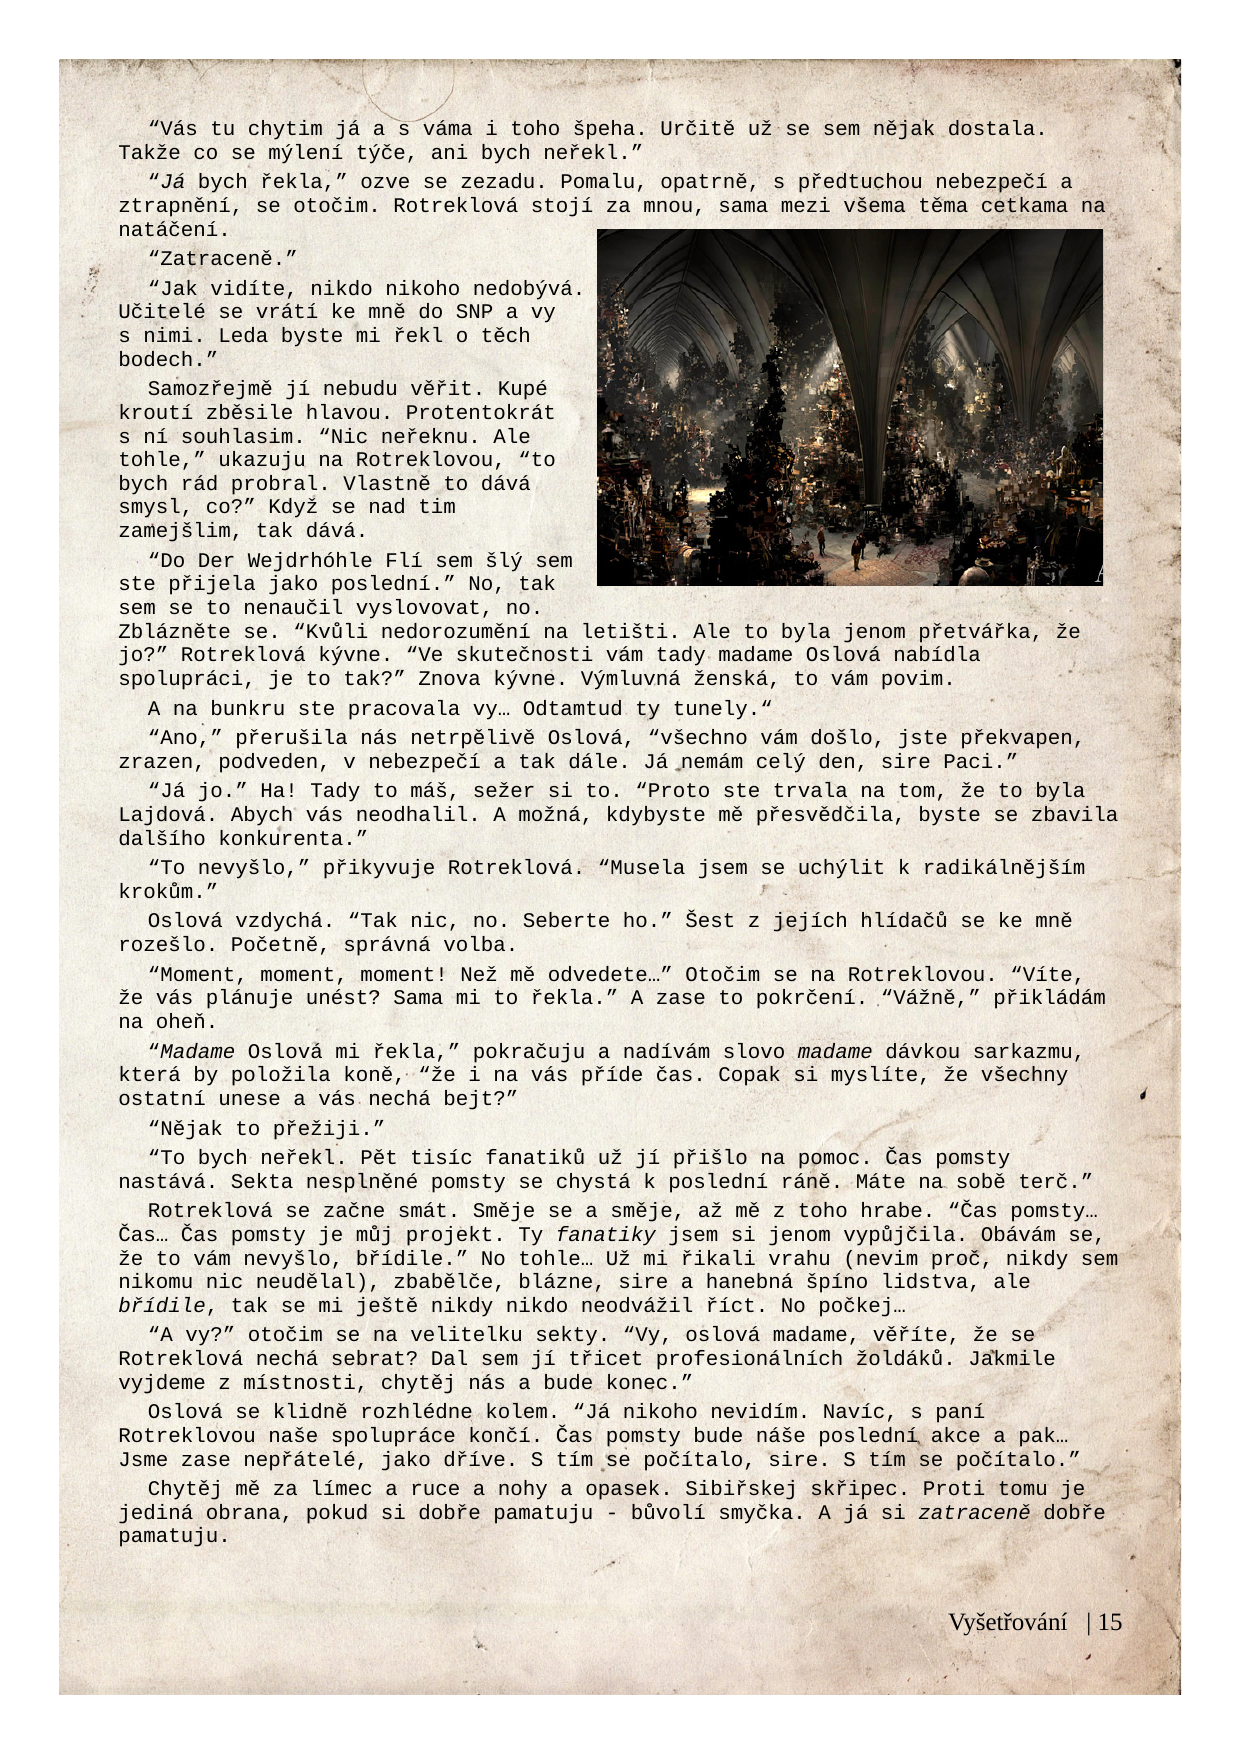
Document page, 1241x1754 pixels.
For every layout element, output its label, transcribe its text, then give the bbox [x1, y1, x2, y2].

text Oslová vzdychá. “Tak nic, no. Seberte ho.” Šest z jejích hlídačů se ke mně rozešlo. Početně, správná volba. [118, 911, 1122, 958]
text Rotreklová se začne smát. Směje se a směje, až mě z toho hrabe. “Čas pomsty… Čas… Čas pomsty je můj projekt. Ty fanatiky jsem si jenom vypůjčila. Obávám se, že to vám nevyšlo, břídile.” No tohle… Už mi řikali vrahu (nevim proč, nikdy sem nikomu nic neudělal), zbabělče, blázne, sire a hanebná špíno lidstva, ale břídile, tak se mi ještě nikdy nikdo neodvážil říct. No počkej… [118, 1200, 1122, 1318]
text “Vás tu chytim já a s váma i toho špeha. Určitě už se sem nějak dostala. Takže co se mýlení týče, ani bych neřekl.” [118, 118, 1122, 165]
text “Nějak to přežiji.” [118, 1117, 1122, 1141]
text [1104, 248, 1122, 272]
text Samozřejmě jí nebudu věřit. Kupé kroutí zběsile hlavou. Protentokrát s ní souhlasim. “Nic neřeknu. Ale tohle,” ukazuju na Rotreklovou, “to bych rád probral. Vlastně to dává smysl, co?” Když se nad tim zamejšlim, tak dává. [118, 378, 601, 544]
text “Já jo.” Ha! Tady to máš, sežer si to. “Proto ste trvala na tom, že to byla Lajdová. Abych vás neodhalil. A možná, kdybyste mě přesvědčila, byste se zbavila dalšího konkurenta.” [118, 780, 1122, 851]
text “Do Der Wejdrhóhle Flí sem šlý sem ste přijela jako poslední.” No, tak sem se to nenaučil vyslovovat, no. Zblázněte se. “Kvůli nedorozumění na letišti. Ale to byla jenom přetvářka, že jo?” Rotreklová kývne. “Ve skutečnosti vám tady madame Oslová nabídla spolupráci, je to tak?” Znova kývne. Výmluvná ženská, to vám povim. [118, 550, 1122, 692]
text Oslová se klidně rozhlédne kolem. “Já nikoho nevidím. Navíc, s paní Rotreklovou naše spolupráce končí. Čas pomsty bude náše poslední akce a pak… Jsme zase nepřátelé, jako dříve. S tím se počítalo, sire. S tím se počítalo.” [118, 1401, 1122, 1472]
picture [601, 229, 1104, 586]
text “To nevyšlo,” přikyvuje Rotreklová. “Musela jsem se uchýlit k radikálnějším krokům.” [118, 857, 1122, 904]
text “A vy?” otočim se na velitelku sekty. “Vy, oslová madame, věříte, že se Rotreklová nechá sebrat? Dal sem jí třicet profesionálních žoldáků. Jakmile vyjdeme z místnosti, chytěj nás a bude konec.” [118, 1324, 1122, 1395]
text “Zatraceně.” [118, 248, 601, 272]
text “Moment, moment, moment! Než mě odvedete…” Otočim se na Rotreklovou. “Víte, že vás plánuje unést? Sama mi to řekla.” A zase to pokrčení. “Vážně,” přikládám na oheň. [118, 964, 1122, 1035]
text “Já bych řekla,” ozve se zezadu. Pomalu, opatrně, s předtuchou nebezpečí a ztrapnění, se otočim. Rotreklová stojí za mnou, sama mezi všema těma cetkama na natáčení. [118, 171, 1122, 242]
text “Madame Oslová mi řekla,” pokračuju a nadívám slovo madame dávkou sarkazmu, která by položila koně, “že i na vás příde čas. Copak si myslíte, že všechny ostatní unese a vás nechá bejt?” [118, 1041, 1122, 1112]
text A na bunkru ste pracovala vy… Odtamtud ty tunely.“ [118, 698, 1122, 721]
text “Jak vidíte, nikdo nikoho nedobývá. Učitelé se vrátí ke mně do SNP a vy s nimi. Leda byste mi řekl o těch bodech.” [118, 278, 601, 372]
text “Ano,” přerušila nás netrpělivě Oslová, “všechno vám došlo, jste překvapen, zrazen, podveden, v nebezpečí a tak dále. Já nemám celý den, sire Paci.” [118, 727, 1122, 774]
text Chytěj mě za límec a ruce a nohy a opasek. Sibiřskej skřipec. Proti tomu je jediná obrana, pokud si dobře pamatuju - bůvolí smyčka. A já si zatraceně dobře pamatuju. [118, 1478, 1122, 1549]
text “To bych neřekl. Pět tisíc fanatiků už jí přišlo na pomoc. Čas pomsty nastává. Sekta nesplněné pomsty se chystá k poslední ráně. Máte na sobě terč.” [118, 1147, 1122, 1194]
